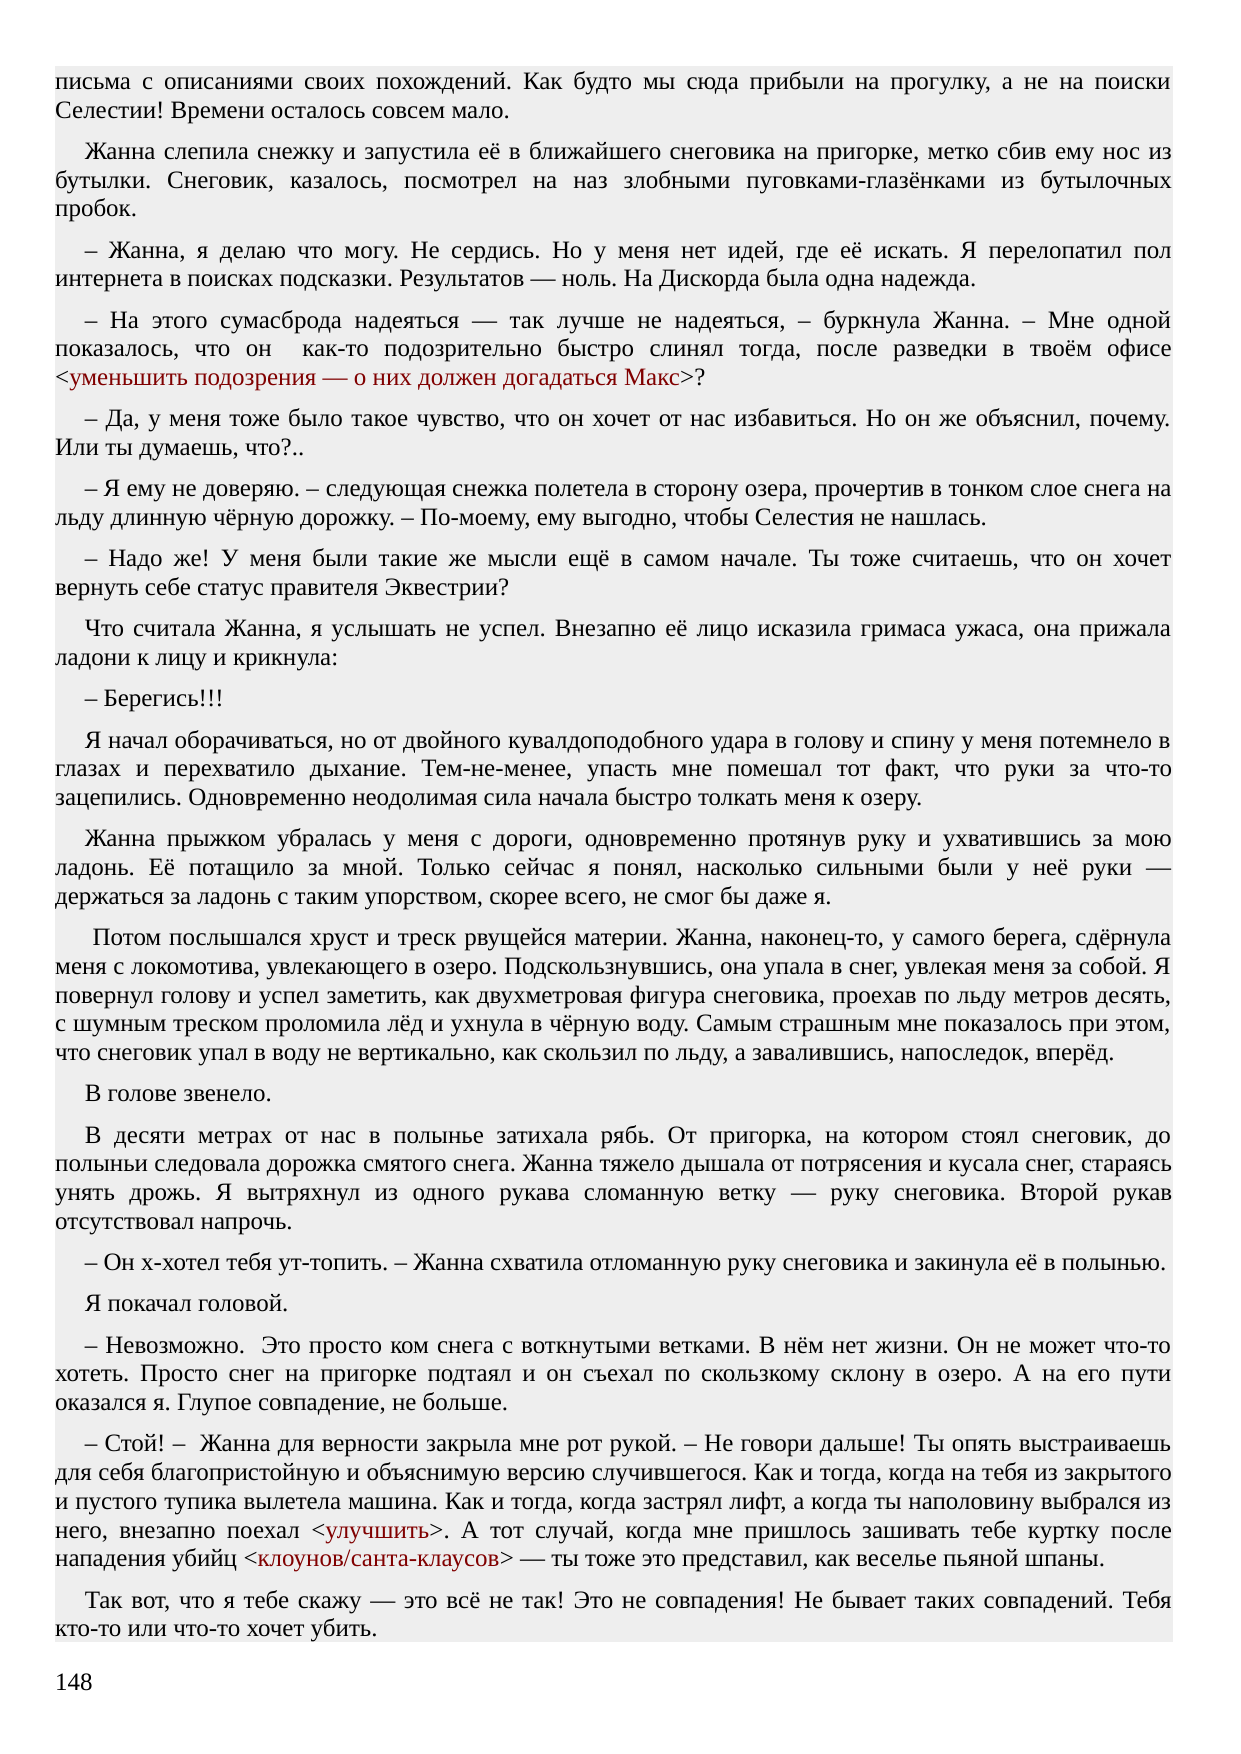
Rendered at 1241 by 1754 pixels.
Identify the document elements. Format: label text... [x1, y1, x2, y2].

text – Берегись!!! [55, 683, 1173, 712]
text Что считала Жанна, я услышать не успел. Внезапно её лицо исказила гримаса ужаса, она прижала ладони к лицу и крикнула: [55, 613, 1173, 671]
text В десяти метрах от нас в полынье затихала рябь. От пригорка, на котором стоял снеговик, до полыньи следовала дорожка смятого снега. Жанна тяжело дышала от потрясения и кусала снег, стараясь унять дрожь. Я вытряхнул из одного рукава сломанную ветку — руку снеговика. Второй рукав отсутствовал напрочь. [55, 1120, 1173, 1235]
text – Да, у меня тоже было такое чувство, что он хочет от нас избавиться. Но он же объяснил, почему. Или ты думаешь, что?.. [55, 403, 1173, 461]
text В голове звенело. [55, 1078, 1173, 1107]
text Так вот, что я тебе скажу — это всё не так! Это не совпадения! Не бывает таких совпадений. Тебя кто-то или что-то хочет убить. [55, 1585, 1173, 1642]
text Жанна слепила снежку и запустила её в ближайшего снеговика на пригорке, метко сбив ему нос из бутылки. Снеговик, казалось, посмотрел на наз злобными пуговками-глазёнками из бутылочных пробок. [55, 136, 1173, 222]
text – Надо же! У меня были такие же мысли ещё в самом начале. Ты тоже считаешь, что он хочет вернуть себе статус правителя Эквестрии? [55, 543, 1173, 601]
text – Жанна, я делаю что могу. Не сердись. Но у меня нет идей, где её искать. Я перелопатил пол интернета в поисках подсказки. Результатов — ноль. На Дискорда была одна надежда. [55, 235, 1173, 292]
text Я начал оборачиваться, но от двойного кувалдоподобного удара в голову и спину у меня потемнело в глазах и перехватило дыхание. Тем-не-менее, упасть мне помешал тот факт, что руки за что-то зацепились. Одновременно неодолимая сила начала быстро толкать меня к озеру. [55, 725, 1173, 811]
text Потом послышался хруст и треск рвущейся материи. Жанна, наконец-то, у самого берега, сдёрнула меня с локомотива, увлекающего в озеро. Подскользнувшись, она упала в снег, увлекая меня за собой. Я повернул голову и успел заметить, как двухметровая фигура снеговика, проехав по льду метров десять, с шумным треском проломила лёд и ухнула в чёрную воду. Самым страшным мне показалось при этом, что снеговик упал в воду не вертикально, как скользил по льду, а завалившись, напоследок, вперёд. [55, 922, 1173, 1066]
text – На этого сумасброда надеяться — так лучше не надеяться, – буркнула Жанна. – Мне одной показалось, что он как-то подозрительно быстро слинял тогда, после разведки в твоём офисе <уменьшить подозрения — о них должен догадаться Макс>? [55, 305, 1173, 391]
text – Невозможно. Это просто ком снега с воткнутыми ветками. В нём нет жизни. Он не может что-то хотеть. Просто снег на пригорке подтаял и он съехал по скользкому склону в озеро. А на его пути оказался я. Глупое совпадение, не больше. [55, 1330, 1173, 1416]
text – Стой! – Жанна для верности закрыла мне рот рукой. – Не говори дальше! Ты опять выстраиваешь для себя благопристойную и объяснимую версию случившегося. Как и тогда, когда на тебя из закрытого и пустого тупика вылетела машина. Как и тогда, когда застрял лифт, а когда ты наполовину выбрался из него, внезапно поехал <улучшить>. А тот случай, когда мне пришлось зашивать тебе куртку после нападения убийц <клоунов/санта-клаусов> — ты тоже это представил, как веселье пьяной шпаны. [55, 1428, 1173, 1572]
text – Он х-хотел тебя ут-топить. – Жанна схватила отломанную руку снеговика и закинула её в полынью. [55, 1247, 1173, 1276]
text – Я ему не доверяю. – следующая снежка полетела в сторону озера, прочертив в тонком слое снега на льду длинную чёрную дорожку. – По-моему, ему выгодно, чтобы Селестия не нашлась. [55, 473, 1173, 531]
text письма с описаниями своих похождений. Как будто мы сюда прибыли на прогулку, а не на поиски Селестии! Времени осталось совсем мало. [55, 66, 1173, 123]
text Я покачал головой. [55, 1288, 1173, 1317]
text Жанна прыжком убралась у меня с дороги, одновременно протянув руку и ухватившись за мою ладонь. Её потащило за мной. Только сейчас я понял, насколько сильными были у неё руки — держаться за ладонь с таким упорством, скорее всего, не смог бы даже я. [55, 823, 1173, 910]
